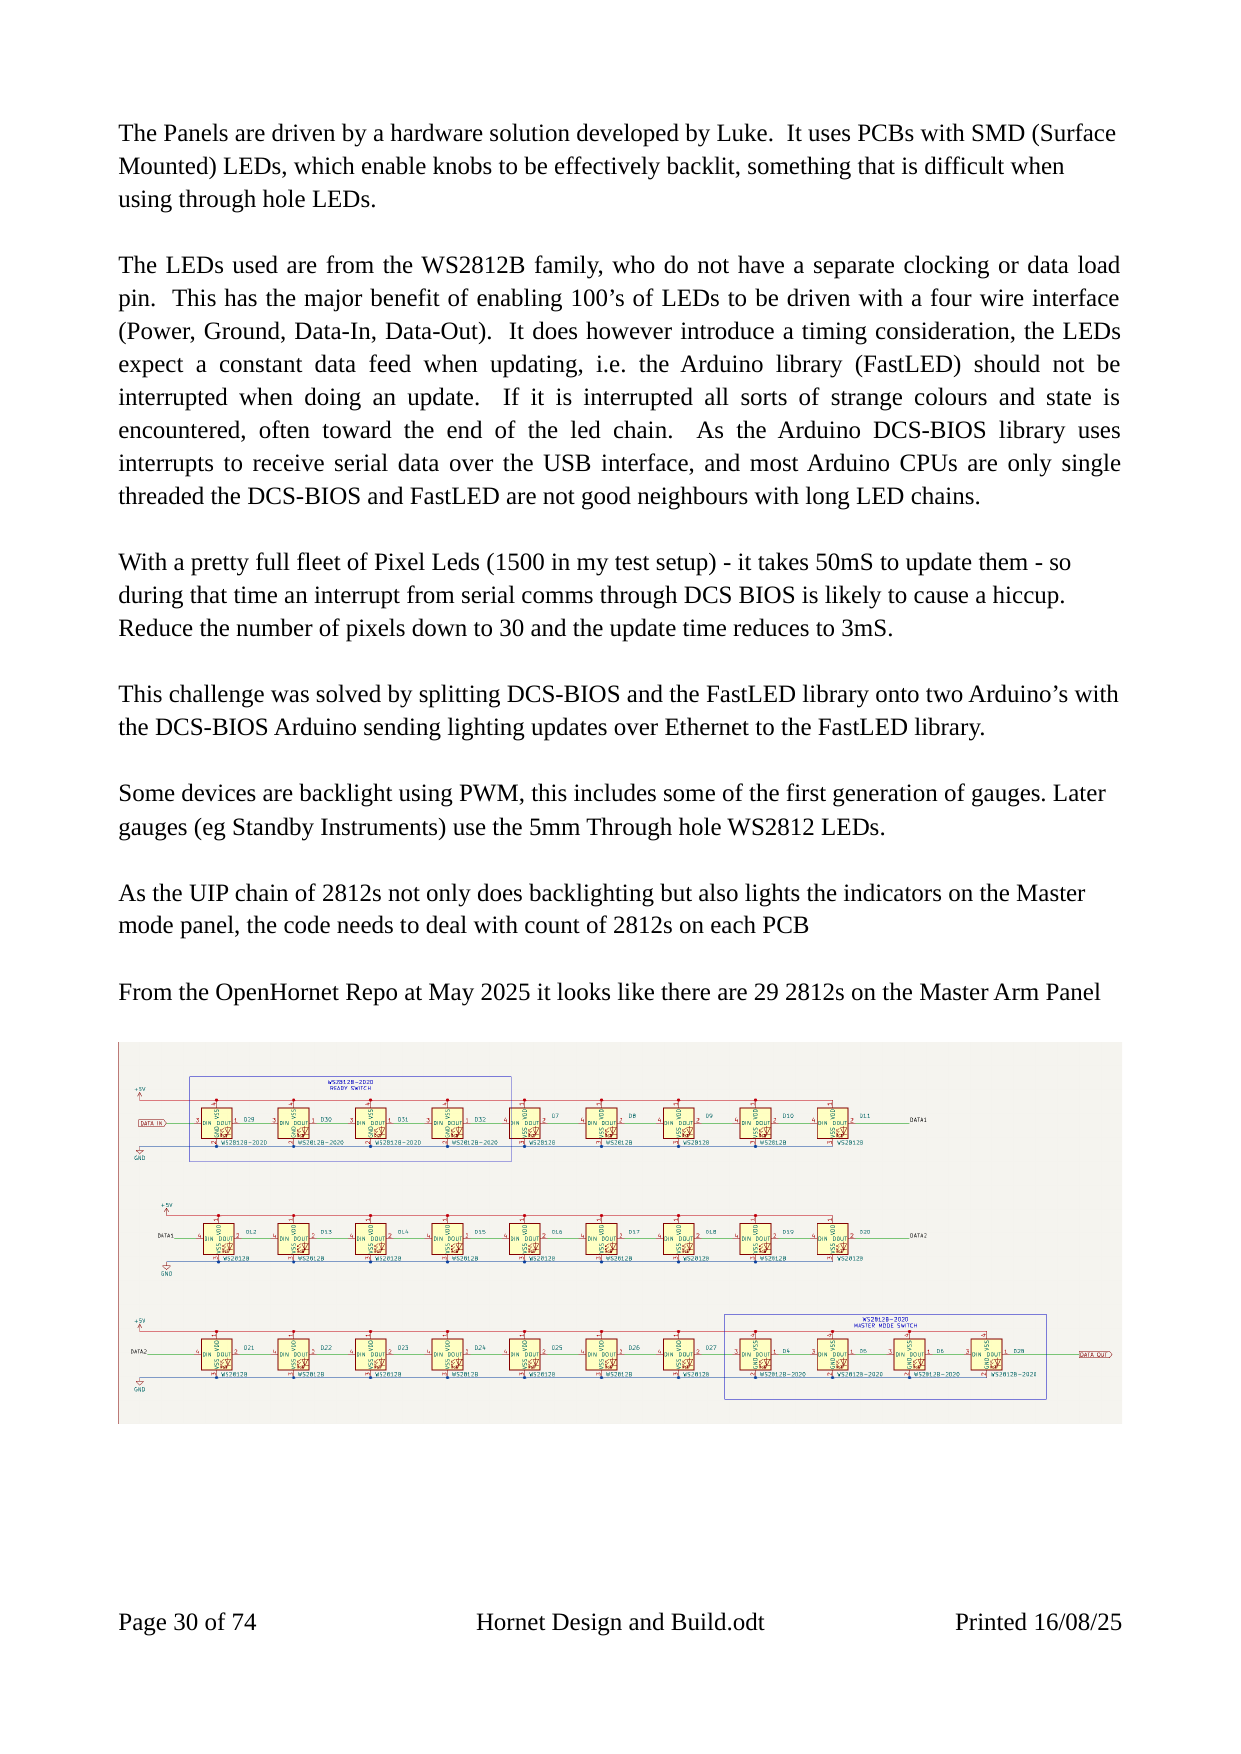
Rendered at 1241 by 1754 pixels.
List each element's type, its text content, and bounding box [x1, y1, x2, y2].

picture [118, 1042, 1123, 1424]
text Some devices are backlight using PWM, this includes some of the first generation of gauges. Later gauges (eg Standby Instruments) use the 5mm Through hole WS2812 LEDs. [118, 778, 1122, 840]
text From the OpenHornet Repo at May 2025 it looks like there are 29 2812s on the Master Arm Panel [118, 977, 1122, 1005]
text With a pretty full fleet of Pixel Leds (1500 in my test setup) - it takes 50mS to update them - so during that time an interrupt from serial comms through DCS BIOS is likely to cause a hiccup. Reduce the number of pixels down to 30 and the update time reduces to 3mS. [118, 547, 1122, 642]
text As the UIP chain of 2812s not only does backlighting but also lights the indicators on the Master mode panel, the code needs to deal with count of 2812s on each PCB [118, 878, 1122, 939]
text This challenge was solved by splitting DCS-BIOS and the FastLED library onto two Arduino’s with the DCS-BIOS Arduino sending lighting updates over Ethernet to the FastLED library. [118, 679, 1122, 741]
text The LEDs used are from the WS2812B family, who do not have a separate clocking or data load pin. This has the major benefit of enabling 100’s of LEDs to be driven with a four wire interface (Power, Ground, Data-In, Data-Out). It does however introduce a timing consideration, the LEDs expect a constant data feed when updating, i.e. the Arduino library (FastLED) should not be interrupted when doing an update. If it is interrupted all sorts of strange colours and state is encountered, often toward the end of the led chain. As the Arduino DCS-BIOS library uses interrupts to receive serial data over the USB interface, and most Arduino CPUs are only single threaded the DCS-BIOS and FastLED are not good neighbours with long LED chains. [118, 250, 1122, 510]
text The Panels are driven by a hardware solution developed by Luke. It uses PCBs with SMD (Surface Mounted) LEDs, which enable knobs to be effectively backlit, something that is difficult when using through hole LEDs. [118, 118, 1122, 213]
